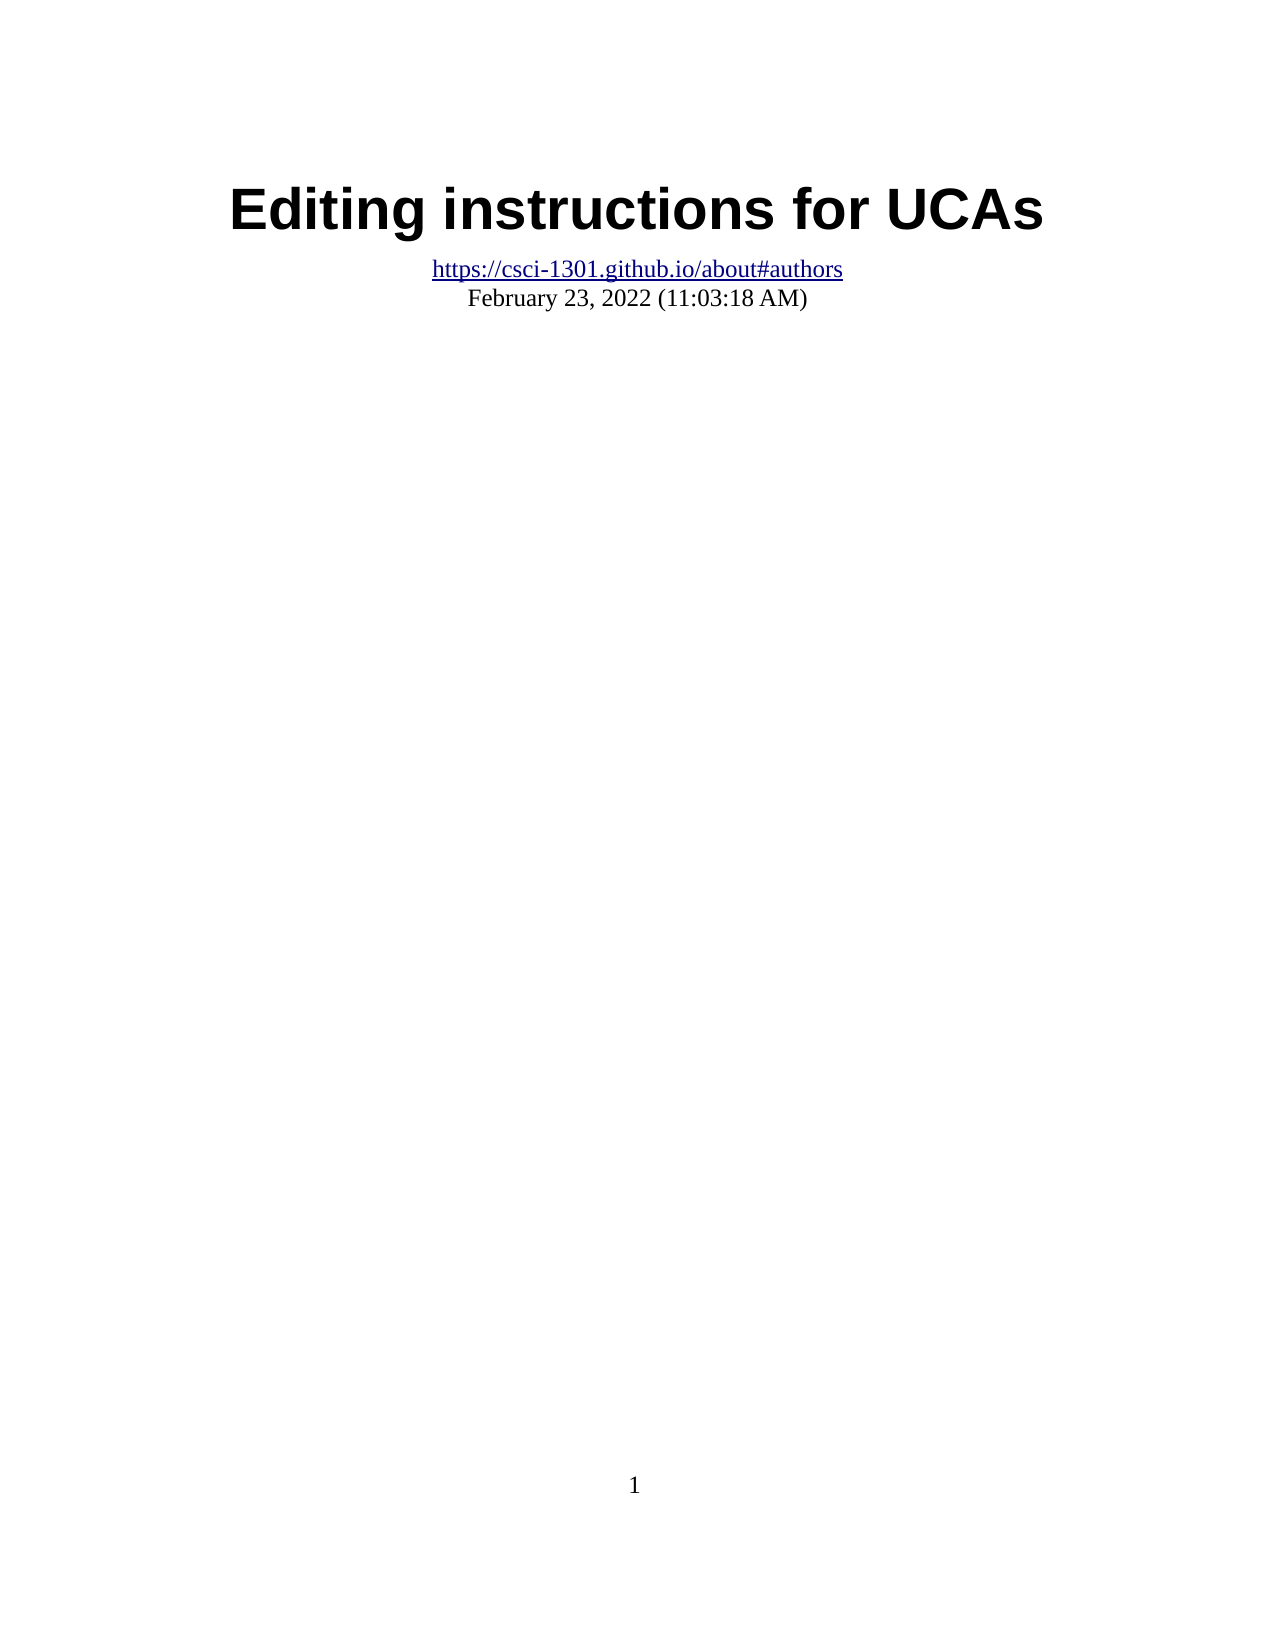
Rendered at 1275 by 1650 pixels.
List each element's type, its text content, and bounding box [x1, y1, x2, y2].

text https://csci-1301.github.io/about#authors [150, 254, 1125, 283]
text February 23, 2022 (11:03:18 AM) [150, 283, 1125, 312]
title Editing instructions for UCAs [150, 175, 1125, 242]
